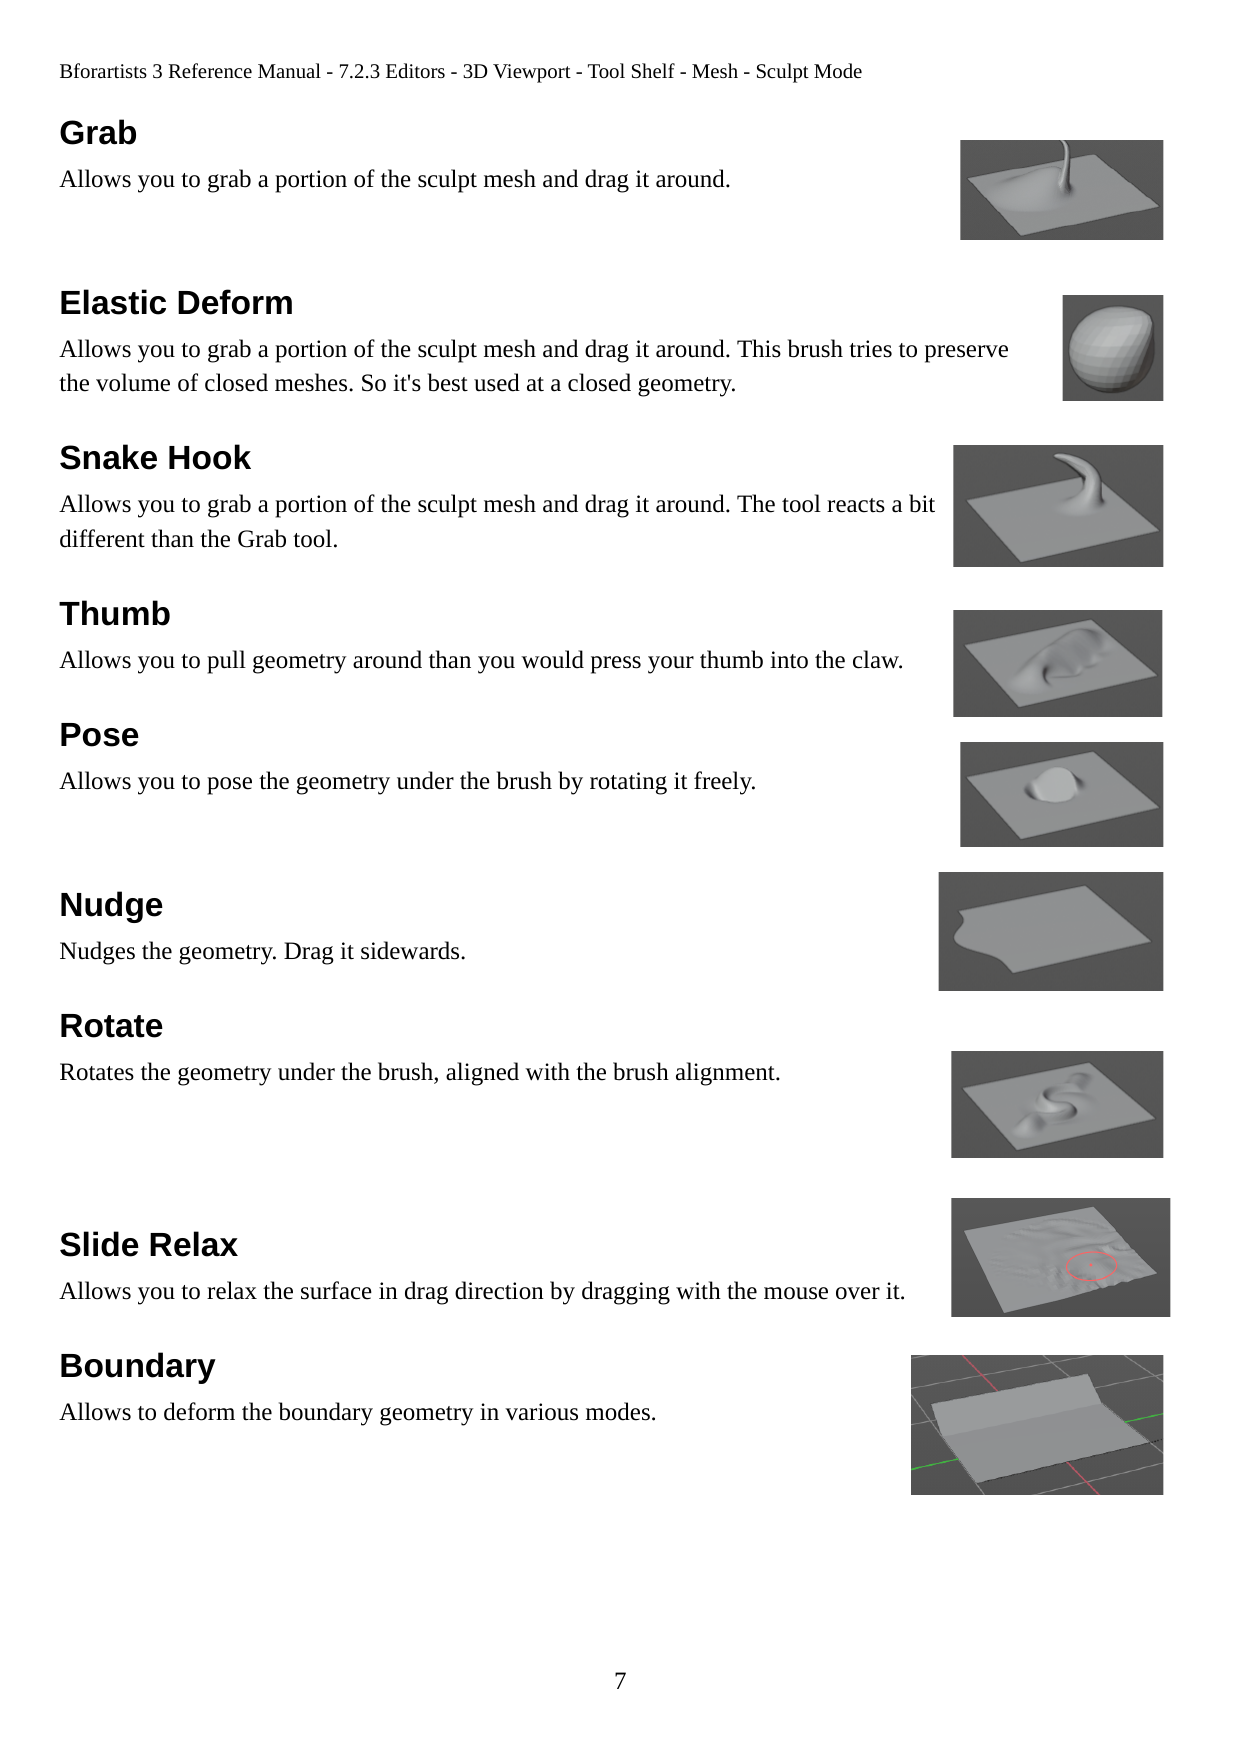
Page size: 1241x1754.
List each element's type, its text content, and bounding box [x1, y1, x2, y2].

picture [938, 872, 1164, 991]
picture [911, 1355, 1164, 1495]
subtitle Slide Relax [59, 1225, 951, 1264]
subtitle Nudge [59, 885, 938, 923]
subtitle [1171, 1225, 1181, 1264]
subtitle Boundary [59, 1346, 1181, 1385]
text Allows you to relax the surface in drag direction by dragging with the mouse over it. [59, 1276, 951, 1305]
text Nudges the geometry. Drag it sidewards. [59, 936, 938, 965]
picture [953, 445, 1164, 567]
subtitle Elastic Deform [59, 283, 1181, 321]
text Allows you to grab a portion of the sculpt mesh and drag it around. This brush tries to preserve the volume of closed meshes. So it's best used at a closed geometry. [59, 334, 1062, 397]
text Allows to deform the boundary geometry in various modes. [59, 1397, 911, 1426]
picture [951, 1051, 1164, 1158]
subtitle Rotate [59, 1006, 1181, 1044]
text Allows you to grab a portion of the sculpt mesh and drag it around. The tool reacts a bit different than the Grab tool. [59, 489, 953, 553]
subtitle [1164, 885, 1181, 923]
picture [960, 742, 1164, 847]
subtitle Snake Hook [59, 438, 1181, 477]
picture [953, 610, 1163, 717]
text Rotates the geometry under the brush, aligned with the brush alignment. [59, 1057, 951, 1086]
subtitle Thumb [59, 594, 1181, 632]
picture [960, 140, 1164, 240]
picture [951, 1198, 1171, 1317]
text Allows you to pull geometry around than you would press your thumb into the claw. [59, 645, 953, 674]
text Allows you to grab a portion of the sculpt mesh and drag it around. [59, 164, 960, 192]
subtitle Pose [59, 715, 1181, 753]
picture [1062, 295, 1164, 401]
text Allows you to pose the geometry under the brush by rotating it freely. [59, 766, 960, 795]
subtitle Grab [59, 113, 1181, 151]
